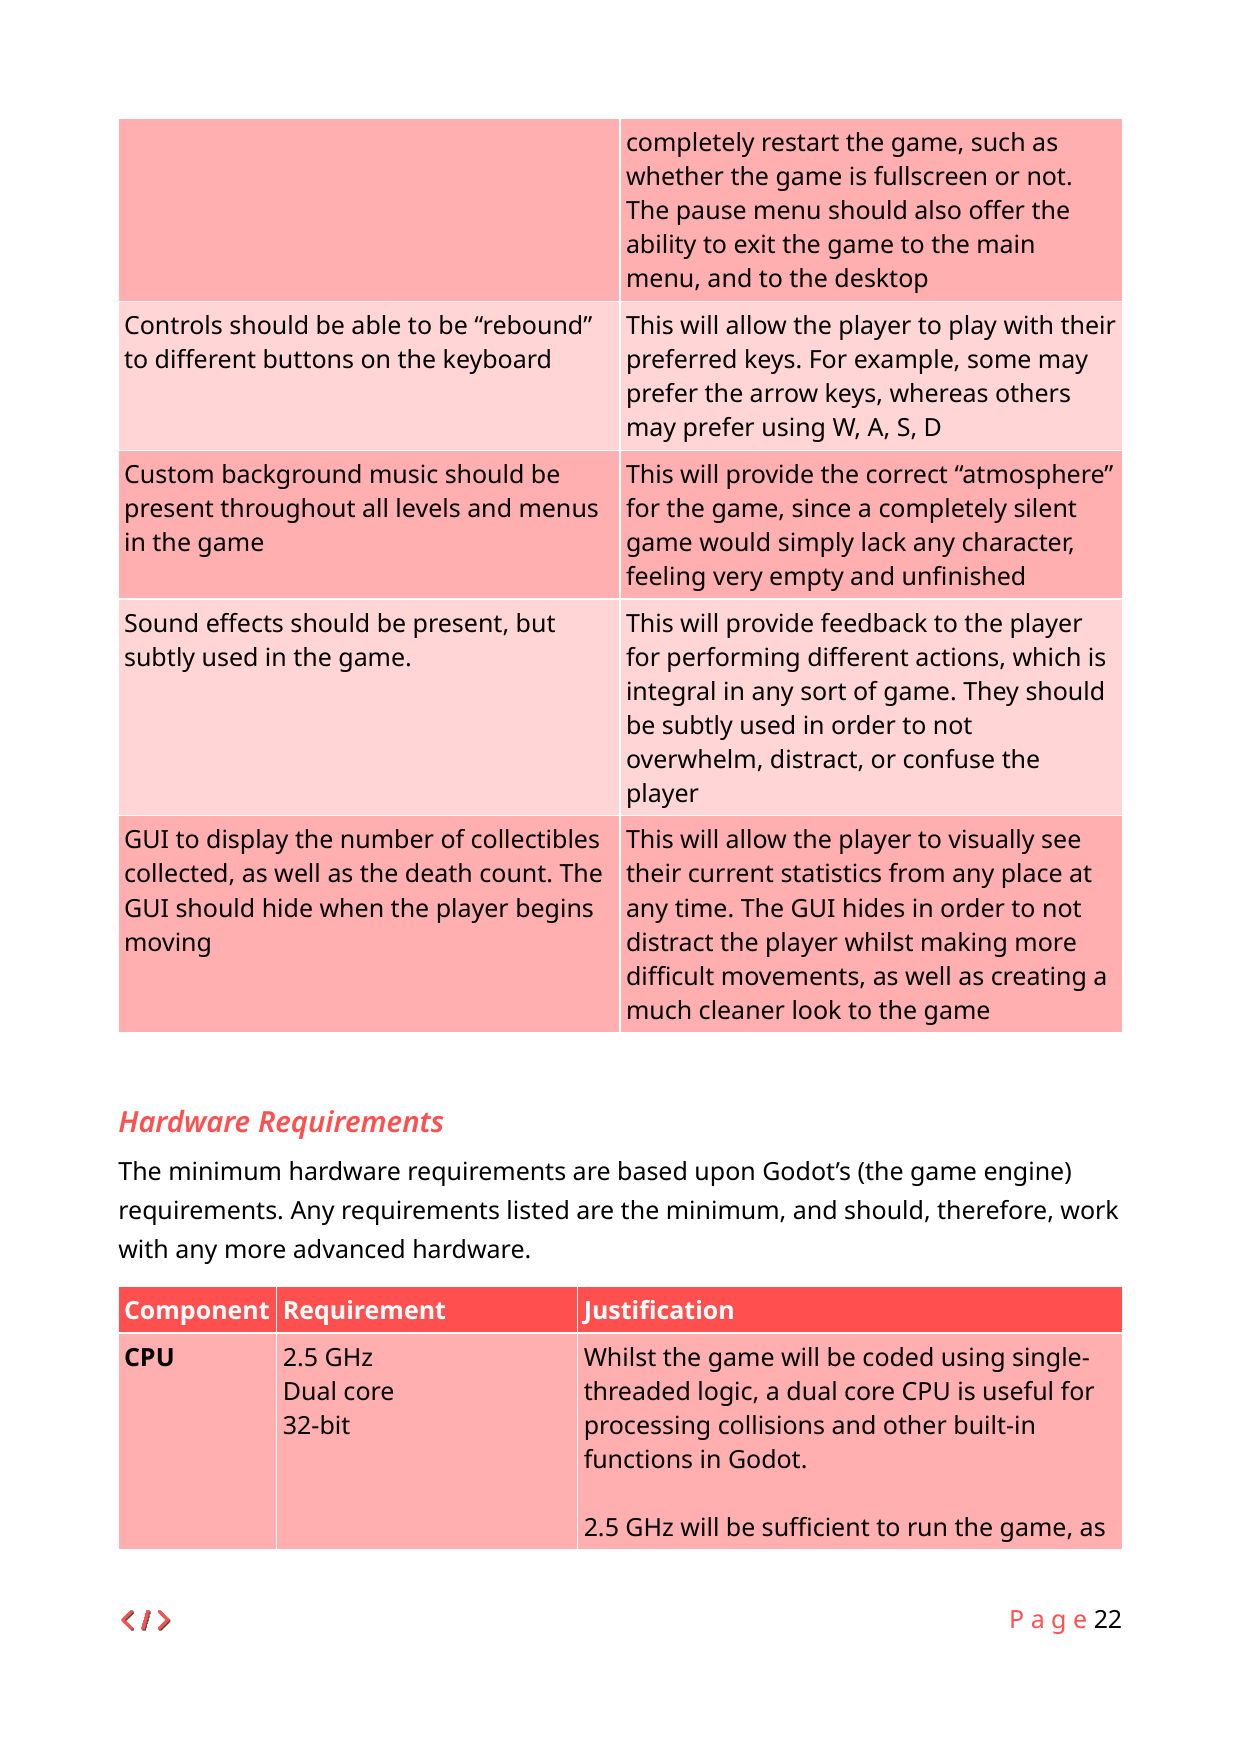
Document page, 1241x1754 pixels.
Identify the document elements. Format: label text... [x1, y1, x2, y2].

table_cell This will allow the player to play with their preferred keys. For example, some may prefer the arrow keys, whereas others may prefer using W, A, S, D [621, 302, 1122, 450]
table_cell Custom background music should be present throughout all levels and menus in the game [119, 451, 619, 598]
table_cell This will allow the player to visually see their current statistics from any place at any time. The GUI hides in order to not distract the player whilst making more difficult movements, as well as creating a much cleaner look to the game [621, 816, 1122, 1032]
table_header Requirement [277, 1287, 577, 1332]
table_cell Sound effects should be present, but subtly used in the game. [119, 600, 619, 815]
table_cell Whilst the game will be coded using single-threaded logic, a dual core CPU is useful for processing collisions and other built-in functions in Godot. 2.5 GHz will be sufficient to run the game, as [578, 1334, 1122, 1549]
table_cell completely restart the game, such as whether the game is fullscreen or not. The pause menu should also offer the ability to exit the game to the main menu, and to the desktop [621, 119, 1122, 301]
table_cell GUI to display the number of collectibles collected, as well as the death count. The GUI should hide when the player begins moving [119, 816, 619, 1032]
table_cell 2.5 GHz Dual core 32-bit [277, 1334, 577, 1549]
table_cell CPU [119, 1334, 276, 1549]
text The minimum hardware requirements are based upon Godot’s (the game engine) requirements. Any requirements listed are the minimum, and should, therefore, work with any more advanced hardware. [118, 1154, 1122, 1266]
subtitle Hardware Requirements [118, 1102, 1122, 1141]
table_cell Controls should be able to be “rebound” to different buttons on the keyboard [119, 302, 619, 450]
table_cell This will provide the correct “atmosphere” for the game, since a completely silent game would simply lack any character, feeling very empty and unfinished [621, 451, 1122, 598]
table_cell [119, 119, 619, 301]
table_cell This will provide feedback to the player for performing different actions, which is integral in any sort of game. They should be subtly used in order to not overwhelm, distract, or confuse the player [621, 600, 1122, 815]
picture [116, 1591, 175, 1649]
table_header Component [119, 1287, 276, 1332]
table_header Justification [578, 1287, 1122, 1332]
